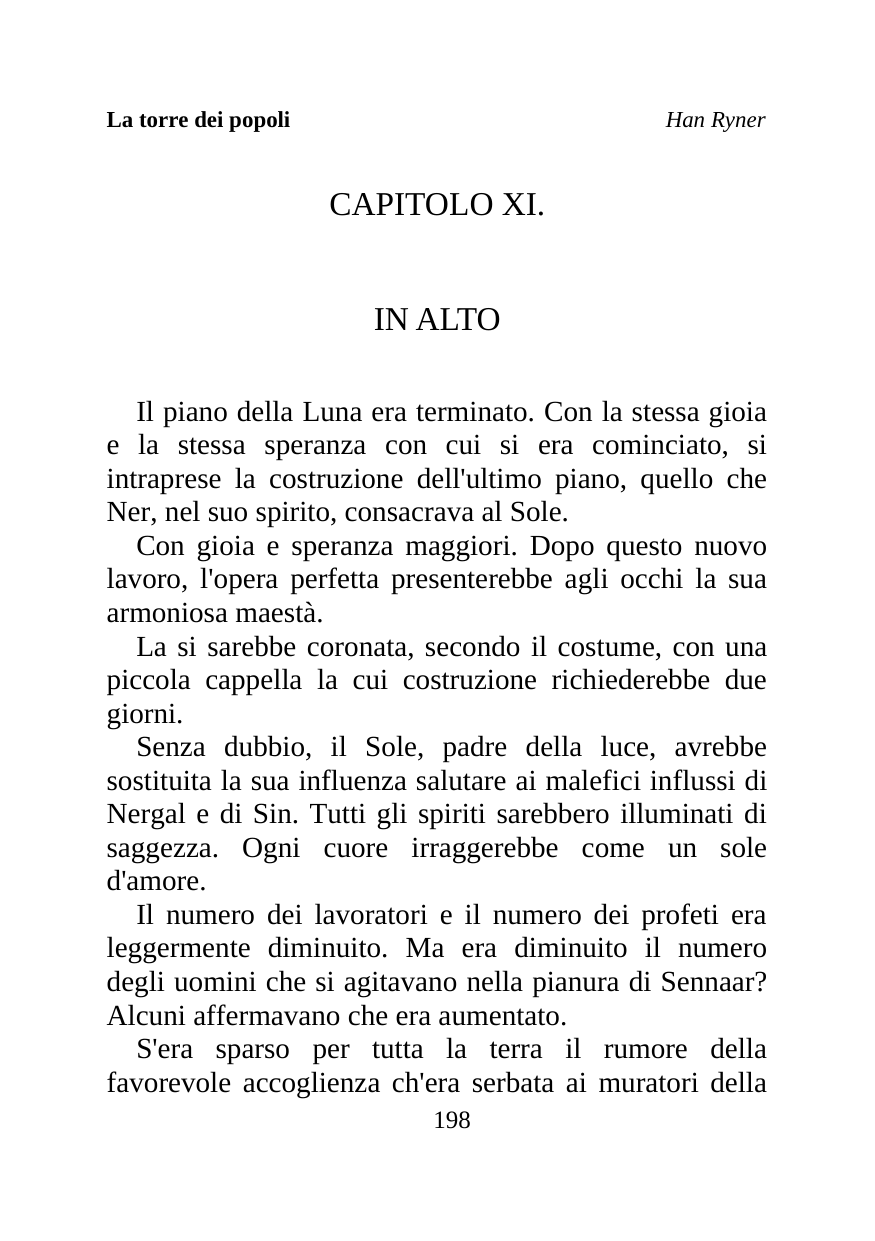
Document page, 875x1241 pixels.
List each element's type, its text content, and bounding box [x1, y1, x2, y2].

text Senza dubbio, il Sole, padre della luce, avrebbe sostituita la sua influenza salutare ai malefici influssi di Nergal e di Sin. Tutti gli spiriti sarebbero illuminati di saggezza. Ogni cuore irraggerebbe come un sole d'amore. [106, 729, 768, 897]
text Il numero dei lavoratori e il numero dei profeti era leggermente diminuito. Ma era diminuito il numero degli uomini che si agitavano nella pianura di Sennaar? Alcuni affermavano che era aumentato. [106, 897, 768, 1031]
text S'era sparso per tutta la terra il rumore della favorevole accoglienza ch'era serbata ai muratori della [106, 1031, 768, 1098]
text Il piano della Luna era terminato. Con la stessa gioia e la stessa speranza con cui si era cominciato, si intraprese la costruzione dell'ultimo piano, quello che Ner, nel suo spirito, consacrava al Sole. [106, 394, 768, 528]
text La si sarebbe coronata, secondo il costume, con una piccola cappella la cui costruzione richiederebbe due giorni. [106, 629, 768, 729]
text Con gioia e speranza maggiori. Dopo questo nuovo lavoro, l'opera perfetta presenterebbe agli occhi la sua armoniosa maestà. [106, 528, 768, 629]
subtitle CAPITOLO XI. IN ALTO [106, 184, 768, 337]
